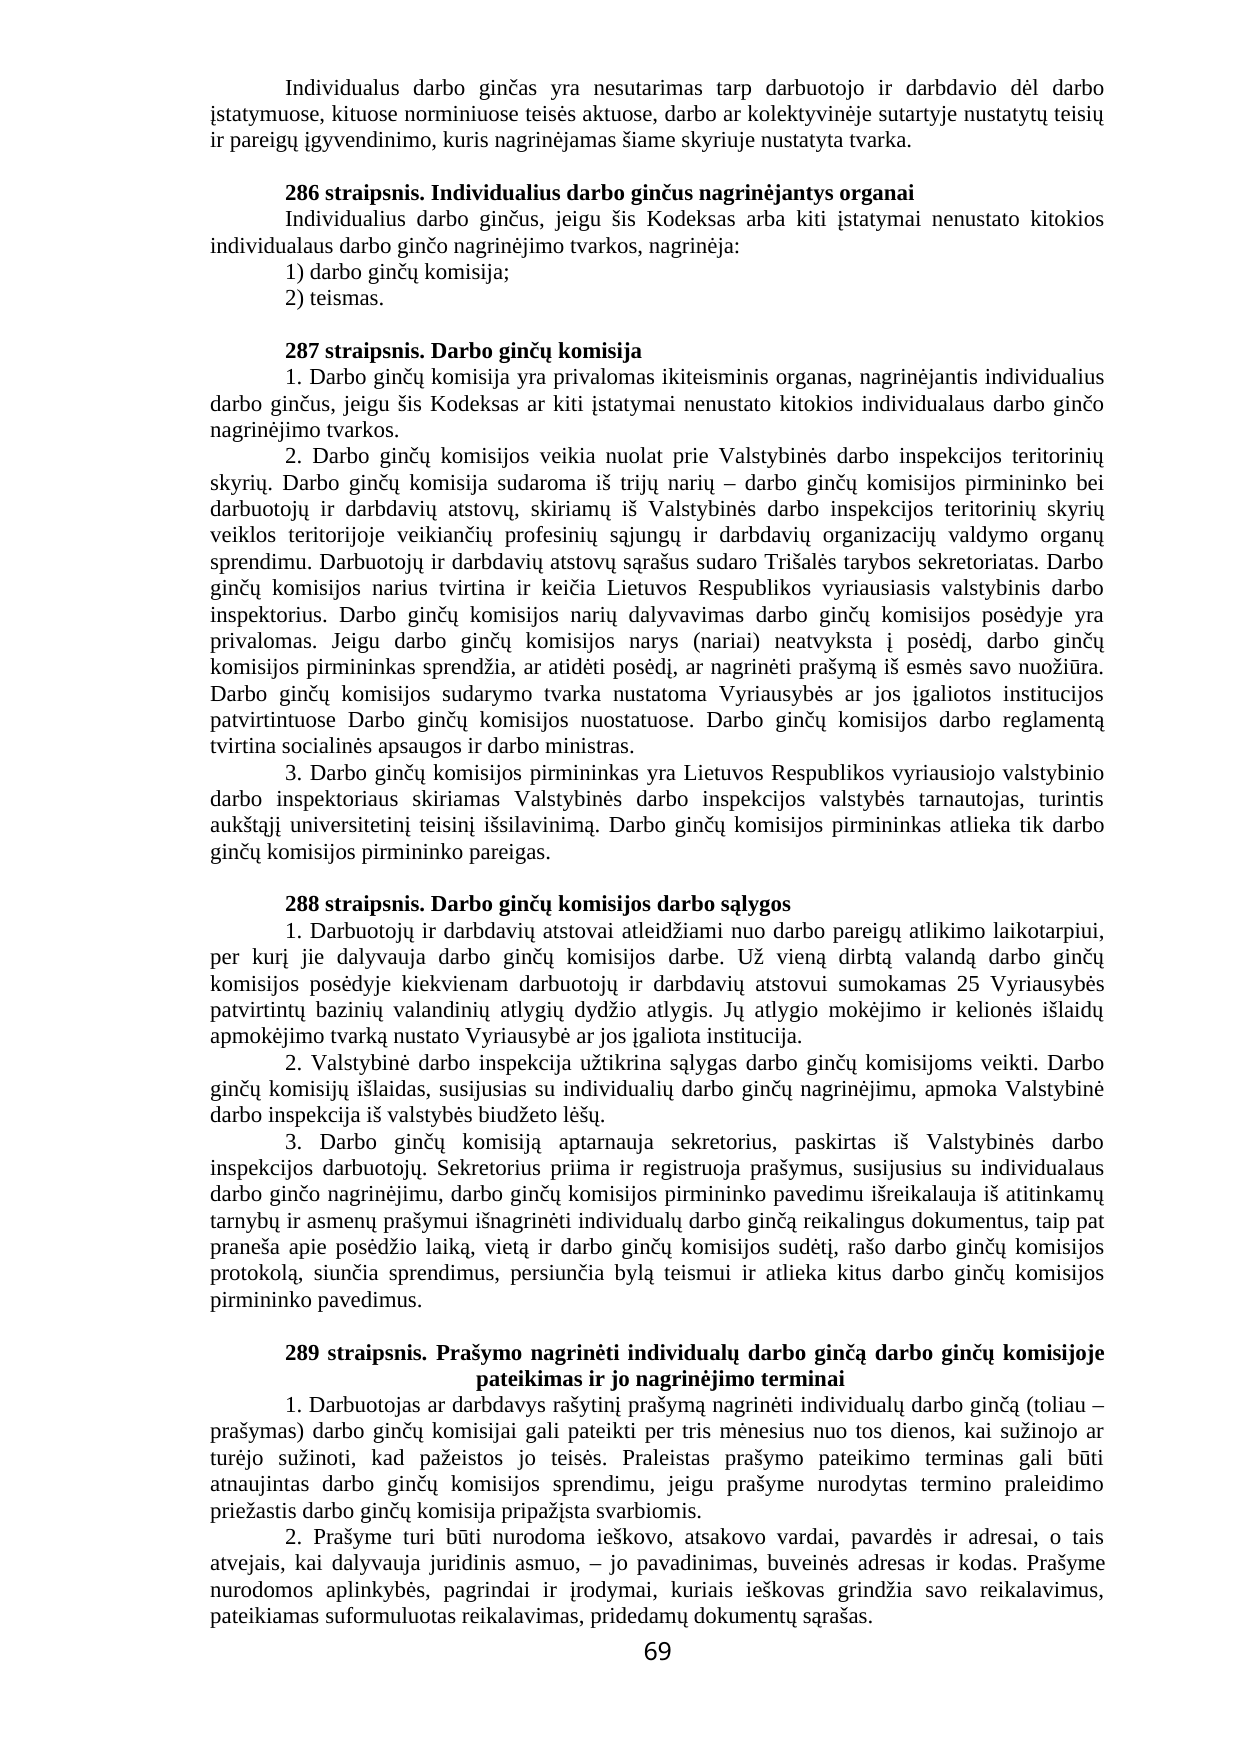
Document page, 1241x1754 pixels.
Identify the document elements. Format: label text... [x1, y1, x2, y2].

text 288 straipsnis. Darbo ginčų komisijos darbo sąlygos [210, 891, 1106, 917]
text 289 straipsnis. Prašymo nagrinėti individualų darbo ginčą darbo ginčų komisijoje pateikimas ir jo nagrinėjimo terminai [285, 1338, 1106, 1391]
text 3. Darbo ginčų komisijos pirmininkas yra Lietuvos Respublikos vyriausiojo valstybinio darbo inspektoriaus skiriamas Valstybinės darbo inspekcijos valstybės tarnautojas, turintis aukštąjį universitetinį teisinį išsilavinimą. Darbo ginčų komisijos pirmininkas atlieka tik darbo ginčų komisijos pirmininko pareigas. [210, 759, 1106, 864]
text 286 straipsnis. Individualius darbo ginčus nagrinėjantys organai [210, 179, 1106, 205]
text Individualius darbo ginčus, jeigu šis Kodeksas arba kiti įstatymai nenustato kitokios individualaus darbo ginčo nagrinėjimo tvarkos, nagrinėja: [210, 205, 1106, 258]
text 1. Darbuotojas ar darbdavys rašytinį prašymą nagrinėti individualų darbo ginčą (toliau – prašymas) darbo ginčų komisijai gali pateikti per tris mėnesius nuo tos dienos, kai sužinojo ar turėjo sužinoti, kad pažeistos jo teisės. Praleistas prašymo pateikimo terminas gali būti atnaujintas darbo ginčų komisijos sprendimu, jeigu prašyme nurodytas termino praleidimo priežastis darbo ginčų komisija pripažįsta svarbiomis. [210, 1391, 1106, 1523]
text Individualus darbo ginčas yra nesutarimas tarp darbuotojo ir darbdavio dėl darbo įstatymuose, kituose norminiuose teisės aktuose, darbo ar kolektyvinėje sutartyje nustatytų teisių ir pareigų įgyvendinimo, kuris nagrinėjamas šiame skyriuje nustatyta tvarka. [210, 73, 1106, 153]
text 1) darbo ginčų komisija; [210, 258, 1106, 284]
text 2) teismas. [210, 284, 1106, 311]
text 2. Valstybinė darbo inspekcija užtikrina sąlygas darbo ginčų komisijoms veikti. Darbo ginčų komisijų išlaidas, susijusias su individualių darbo ginčų nagrinėjimu, apmoka Valstybinė darbo inspekcija iš valstybės biudžeto lėšų. [210, 1049, 1106, 1128]
text 1. Darbuotojų ir darbdavių atstovai atleidžiami nuo darbo pareigų atlikimo laikotarpiui, per kurį jie dalyvauja darbo ginčų komisijos darbe. Už vieną dirbtą valandą darbo ginčų komisijos posėdyje kiekvienam darbuotojų ir darbdavių atstovui sumokamas 25 Vyriausybės patvirtintų bazinių valandinių atlygių dydžio atlygis. Jų atlygio mokėjimo ir kelionės išlaidų apmokėjimo tvarką nustato Vyriausybė ar jos įgaliota institucija. [210, 917, 1106, 1049]
text 2. Prašyme turi būti nurodoma ieškovo, atsakovo vardai, pavardės ir adresai, o tais atvejais, kai dalyvauja juridinis asmuo, – jo pavadinimas, buveinės adresas ir kodas. Prašyme nurodomos aplinkybės, pagrindai ir įrodymai, kuriais ieškovas grindžia savo reikalavimus, pateikiamas suformuluotas reikalavimas, pridedamų dokumentų sąrašas. [210, 1523, 1106, 1628]
text 287 straipsnis. Darbo ginčų komisija [210, 337, 1106, 363]
text 2. Darbo ginčų komisijos veikia nuolat prie Valstybinės darbo inspekcijos teritorinių skyrių. Darbo ginčų komisija sudaroma iš trijų narių – darbo ginčų komisijos pirmininko bei darbuotojų ir darbdavių atstovų, skiriamų iš Valstybinės darbo inspekcijos teritorinių skyrių veiklos teritorijoje veikiančių profesinių sąjungų ir darbdavių organizacijų valdymo organų sprendimu. Darbuotojų ir darbdavių atstovų sąrašus sudaro Trišalės tarybos sekretoriatas. Darbo ginčų komisijos narius tvirtina ir keičia Lietuvos Respublikos vyriausiasis valstybinis darbo inspektorius. Darbo ginčų komisijos narių dalyvavimas darbo ginčų komisijos posėdyje yra privalomas. Jeigu darbo ginčų komisijos narys (nariai) neatvyksta į posėdį, darbo ginčų komisijos pirmininkas sprendžia, ar atidėti posėdį, ar nagrinėti prašymą iš esmės savo nuožiūra. Darbo ginčų komisijos sudarymo tvarka nustatoma Vyriausybės ar jos įgaliotos institucijos patvirtintuose Darbo ginčų komisijos nuostatuose. Darbo ginčų komisijos darbo reglamentą tvirtina socialinės apsaugos ir darbo ministras. [210, 442, 1106, 759]
text 3. Darbo ginčų komisiją aptarnauja sekretorius, paskirtas iš Valstybinės darbo inspekcijos darbuotojų. Sekretorius priima ir registruoja prašymus, susijusius su individualaus darbo ginčo nagrinėjimu, darbo ginčų komisijos pirmininko pavedimu išreikalauja iš atitinkamų tarnybų ir asmenų prašymui išnagrinėti individualų darbo ginčą reikalingus dokumentus, taip pat praneša apie posėdžio laiką, vietą ir darbo ginčų komisijos sudėtį, rašo darbo ginčų komisijos protokolą, siunčia sprendimus, persiunčia bylą teismui ir atlieka kitus darbo ginčų komisijos pirmininko pavedimus. [210, 1128, 1106, 1312]
text 1. Darbo ginčų komisija yra privalomas ikiteisminis organas, nagrinėjantis individualius darbo ginčus, jeigu šis Kodeksas ar kiti įstatymai nenustato kitokios individualaus darbo ginčo nagrinėjimo tvarkos. [210, 363, 1106, 442]
